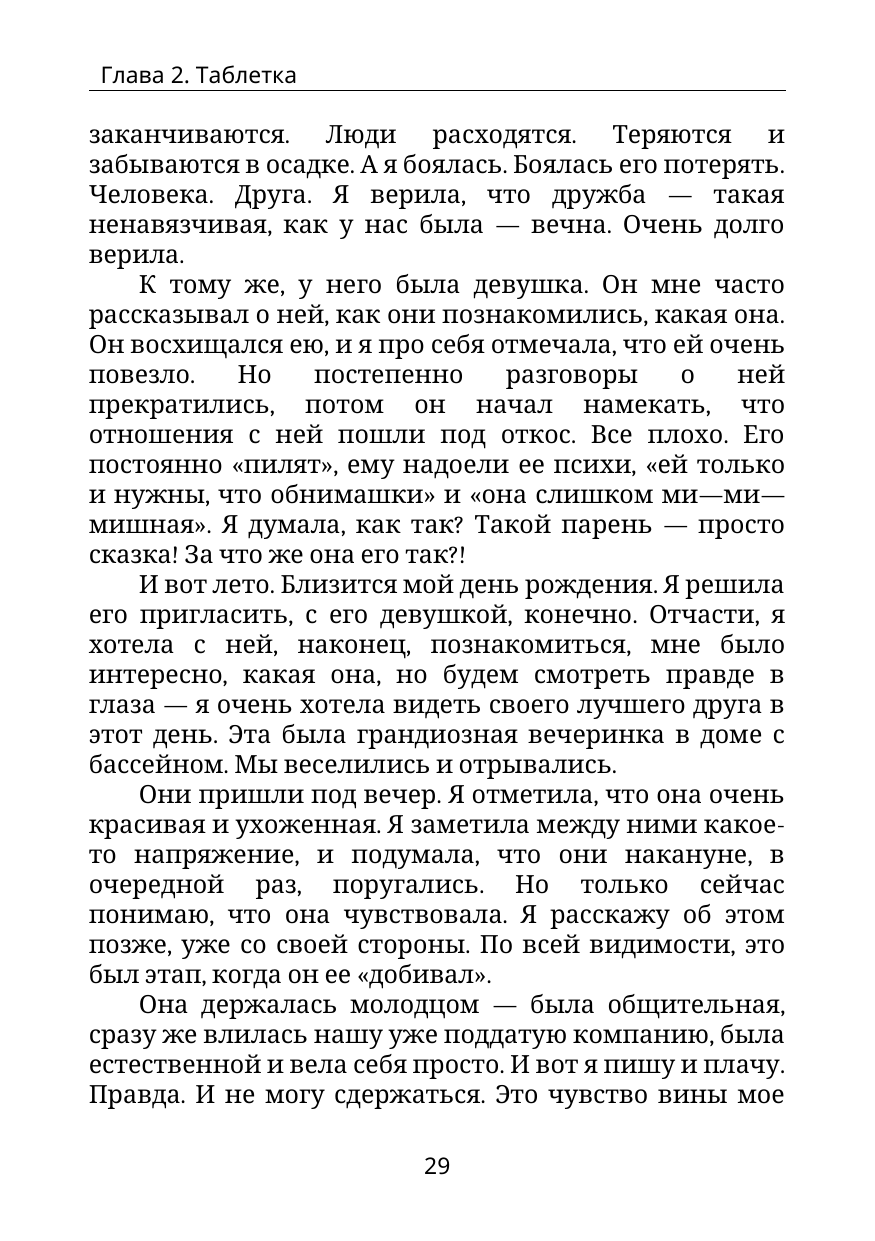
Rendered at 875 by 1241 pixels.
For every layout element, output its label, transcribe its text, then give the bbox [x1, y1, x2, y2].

text И вот лето. Близится мой день рождения. Я решила его пригласить, с его девушкой, конечно. Отчасти, я хотела с ней, наконец, познакомиться, мне было интересно, какая она, но будем смотреть правде в глаза — я очень хотела видеть своего лучшего друга в этот день. Эта была грандиозная вечеринка в доме с бассейном. Мы веселились и отрывались. [88, 570, 786, 780]
text заканчиваются. Люди расходятся. Теряются и забываются в осадке. А я боялась. Боялась его потерять. Человека. Друга. Я верила, что дружба — такая ненавязчивая, как у нас была — вечна. Очень долго верила. [88, 120, 786, 270]
text Они пришли под вечер. Я отметила, что она очень красивая и ухоженная. Я заметила между ними какое-то напряжение, и подумала, что они накануне, в очередной раз, поругались. Но только сейчас понимаю, что она чувствовала. Я расскажу об этом позже, уже со своей стороны. По всей видимости, это был этап, когда он ее «добивал». [88, 780, 786, 990]
text Она держалась молодцом — была общительная, сразу же влилась нашу уже поддатую компанию, была естественной и вела себя просто. И вот я пишу и плачу. Правда. И не могу сдержаться. Это чувство вины мое [88, 990, 786, 1110]
text К тому же, у него была девушка. Он мне часто рассказывал о ней, как они познакомились, какая она. Он восхищался ею, и я про себя отмечала, что ей очень повезло. Но постепенно разговоры о ней прекратились, потом он начал намекать, что отношения с ней пошли под откос. Все плохо. Его постоянно «пилят», ему надоели ее психи, «ей только и нужны, что обнимашки» и «она слишком ми—ми—мишная». Я думала, как так? Такой парень — просто сказка! За что же она его так?! [88, 270, 786, 570]
